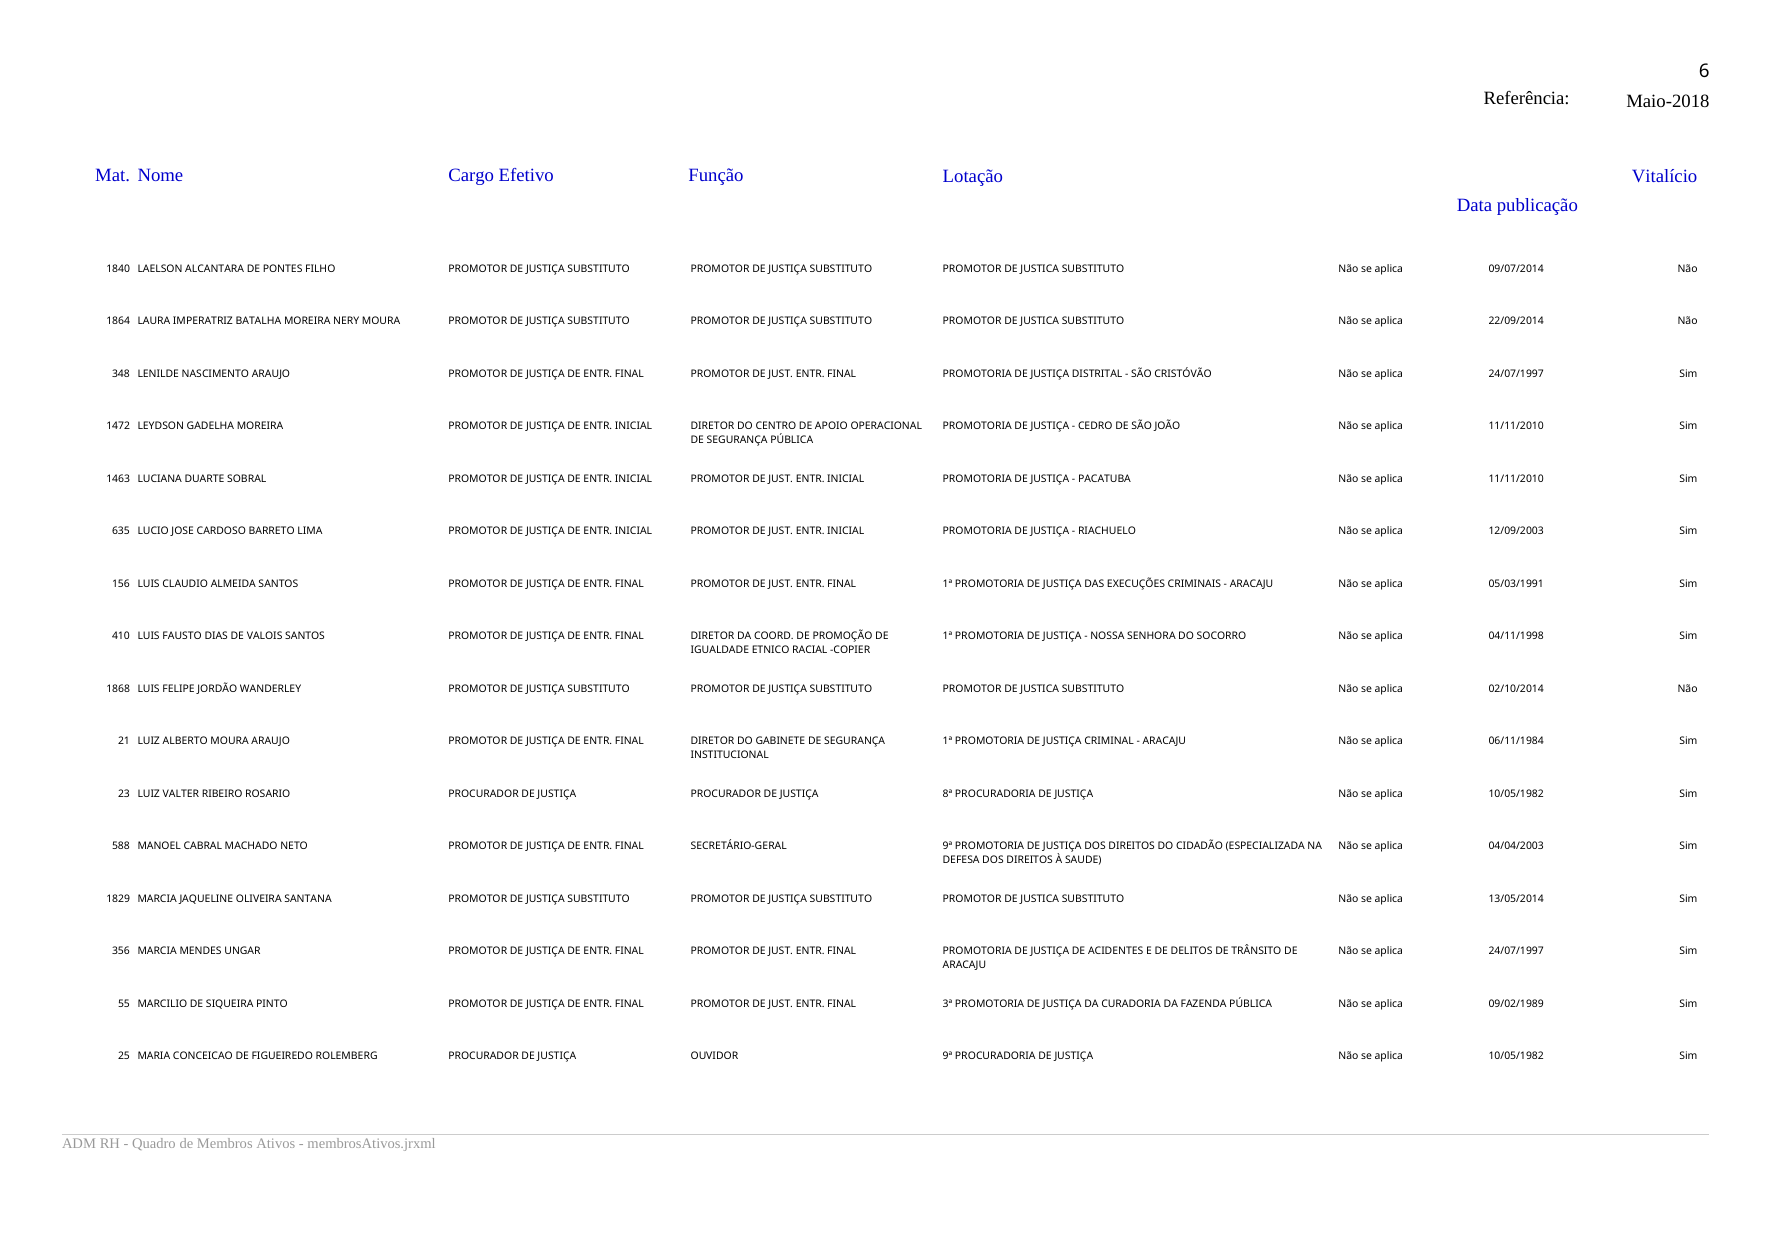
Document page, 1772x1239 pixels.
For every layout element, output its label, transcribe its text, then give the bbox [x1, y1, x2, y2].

table_cell 9ª PROMOTORIA DE JUSTIÇA DOS DIREITOS DO CIDADÃO (ESPECIALIZADA NA DEFESA DOS DIREITOS À SAUDE) [943, 838, 1333, 883]
table_cell Não se aplica [1338, 838, 1451, 883]
table_cell PROMOTORIA DE JUSTIÇA - RIACHUELO [943, 523, 1333, 568]
table_cell [1697, 1048, 1771, 1077]
table_cell [1581, 919, 1586, 936]
table_cell [442, 289, 448, 306]
table_cell [1709, 1134, 1771, 1158]
table_cell [682, 1024, 690, 1041]
table_cell [682, 289, 690, 306]
table_cell Sim [1586, 786, 1697, 831]
table_cell [682, 195, 688, 244]
table_cell 24/07/1997 [1451, 943, 1581, 988]
table_cell [1697, 919, 1771, 936]
table_cell [682, 972, 690, 988]
table_cell PROMOTOR DE JUSTIÇA DE ENTR. FINAL [448, 366, 682, 411]
table_cell [0, 552, 137, 568]
table_cell [1581, 762, 1586, 778]
table_cell [936, 733, 942, 762]
table_cell [442, 972, 448, 988]
table_cell 23 [68, 786, 130, 814]
table_cell [1581, 681, 1586, 709]
table_cell 12/09/2003 [1451, 523, 1581, 568]
table_cell [1581, 628, 1586, 657]
table_cell [0, 1134, 62, 1158]
table_cell [442, 891, 448, 919]
table_cell [1333, 943, 1338, 972]
table_cell Não se aplica [1338, 523, 1451, 568]
table_cell [0, 621, 1771, 628]
table_cell [0, 673, 1771, 681]
table_cell PROMOTORIA DE JUSTIÇA DE ACIDENTES E DE DELITOS DE TRÂNSITO DE ARACAJU [943, 943, 1333, 988]
table_cell Referência: [1483, 87, 1581, 118]
table_cell [1333, 289, 1338, 306]
table_cell 55 [68, 996, 130, 1024]
table_cell [1697, 1077, 1771, 1093]
table_cell Sim [1586, 838, 1697, 883]
table_cell [0, 313, 68, 342]
table_cell Não se aplica [1338, 418, 1451, 463]
table_cell PROMOTOR DE JUSTIÇA SUBSTITUTO [690, 313, 936, 358]
table_cell [1581, 418, 1586, 447]
table_cell [1697, 709, 1771, 726]
table_cell [442, 499, 448, 516]
table_cell [1697, 838, 1771, 867]
table_cell [1697, 786, 1771, 814]
table_cell OUVIDOR [690, 1048, 936, 1093]
table_cell PROMOTOR DE JUSTIÇA SUBSTITUTO [448, 313, 682, 358]
table_cell [682, 1077, 690, 1093]
table_cell [1697, 418, 1771, 447]
table_cell [1581, 289, 1586, 306]
table_cell [0, 342, 137, 358]
table_cell [682, 499, 690, 516]
table_cell 11/11/2010 [1451, 418, 1581, 463]
table_cell [442, 838, 448, 867]
table_cell [0, 996, 68, 1024]
table_cell [1333, 499, 1338, 516]
table_cell [1581, 604, 1586, 621]
table_cell [1697, 447, 1771, 463]
table_cell [682, 418, 690, 447]
table_cell [1581, 891, 1586, 919]
table_cell [766, 195, 942, 244]
table_cell [0, 628, 68, 657]
table_cell PROMOTORIA DE JUSTIÇA DISTRITAL - SÃO CRISTÓVÃO [943, 366, 1333, 411]
table_cell [0, 523, 68, 552]
table_cell LENILDE NASCIMENTO ARAUJO [137, 366, 442, 411]
table_cell [1333, 1077, 1338, 1093]
table_cell 1ª PROMOTORIA DE JUSTIÇA CRIMINAL - ARACAJU [943, 733, 1333, 778]
table_cell [442, 604, 448, 621]
table_cell [0, 988, 1771, 996]
table_cell MARCIA JAQUELINE OLIVEIRA SANTANA [137, 891, 442, 936]
table_cell [442, 471, 448, 499]
table_cell DIRETOR DA COORD. DE PROMOÇÃO DE IGUALDADE ETNICO RACIAL -COPIER [690, 628, 936, 673]
table_cell [682, 342, 690, 358]
table_cell 588 [68, 838, 130, 867]
table_cell 04/04/2003 [1451, 838, 1581, 883]
table_cell [1697, 523, 1771, 552]
table_cell [1333, 523, 1338, 552]
table_cell Não [1586, 313, 1697, 358]
table_cell [936, 786, 942, 814]
table_cell [1697, 943, 1771, 972]
table_cell [1581, 996, 1586, 1024]
table_cell [1333, 867, 1338, 883]
table_cell Sim [1586, 576, 1697, 621]
table_cell [0, 358, 1771, 366]
table_cell Não se aplica [1338, 943, 1451, 988]
table_cell [936, 342, 942, 358]
table_cell [1333, 313, 1338, 342]
table_cell Sim [1586, 628, 1697, 673]
table_cell [442, 1077, 448, 1093]
table_cell [130, 891, 137, 919]
table_cell [1697, 313, 1771, 342]
table_cell [1041, 195, 1454, 244]
table_cell PROMOTOR DE JUST. ENTR. FINAL [690, 576, 936, 621]
table_cell [682, 762, 690, 778]
table_cell [936, 972, 942, 988]
table_cell [1581, 313, 1586, 342]
table_cell Não se aplica [1338, 681, 1451, 726]
table_cell [442, 394, 448, 411]
table_cell 1472 [68, 418, 130, 447]
table_cell [1697, 657, 1771, 673]
table_cell [936, 499, 942, 516]
table_cell PROMOTOR DE JUSTIÇA SUBSTITUTO [690, 681, 936, 726]
table_cell LUIZ ALBERTO MOURA ARAUJO [137, 733, 442, 778]
table_cell [936, 523, 942, 552]
table_cell [766, 165, 942, 193]
table_cell [1333, 1048, 1338, 1077]
table_cell [1697, 499, 1771, 516]
table_cell [1333, 471, 1338, 499]
table_cell [1697, 195, 1771, 244]
table_cell [1333, 786, 1338, 814]
table_cell 22/09/2014 [1451, 313, 1581, 358]
table_cell [0, 57, 1556, 84]
table_cell [1581, 786, 1586, 814]
table_cell [1581, 552, 1586, 568]
table_cell [1581, 814, 1586, 831]
table_cell [1697, 604, 1771, 621]
table_cell [0, 762, 137, 778]
table_cell LUIS FAUSTO DIAS DE VALOIS SANTOS [137, 628, 442, 673]
table_cell [1697, 867, 1771, 883]
table_cell [1697, 261, 1771, 289]
table_cell [936, 1077, 942, 1093]
table_cell Não se aplica [1338, 313, 1451, 358]
table_cell [1333, 342, 1338, 358]
table_cell [0, 568, 1771, 576]
table_cell [1697, 996, 1771, 1024]
table_cell [442, 814, 448, 831]
table_cell [1581, 342, 1586, 358]
table_cell [0, 366, 68, 394]
table_cell Mat. [68, 164, 130, 244]
table_cell [0, 831, 1771, 838]
table_cell 02/10/2014 [1451, 681, 1581, 726]
table_cell [130, 471, 137, 499]
table_cell 1463 [68, 471, 130, 499]
table_cell [0, 657, 137, 673]
table_cell 8ª PROCURADORIA DE JUSTIÇA [943, 786, 1333, 831]
table_cell Não se aplica [1338, 628, 1451, 673]
table_cell [936, 604, 942, 621]
table_cell [442, 576, 448, 604]
table_cell [0, 576, 68, 604]
table_cell [130, 261, 137, 289]
table_cell [0, 943, 68, 972]
table_cell PROMOTOR DE JUSTIÇA DE ENTR. FINAL [448, 943, 682, 988]
table_cell [0, 726, 1771, 733]
table_cell PROMOTOR DE JUSTIÇA DE ENTR. INICIAL [448, 418, 682, 463]
table_cell [936, 919, 942, 936]
table_cell 9ª PROCURADORIA DE JUSTIÇA [943, 1048, 1333, 1093]
table_cell MARCILIO DE SIQUEIRA PINTO [137, 996, 442, 1041]
table_cell PROMOTOR DE JUSTIÇA DE ENTR. FINAL [448, 576, 682, 621]
table_cell PROMOTOR DE JUSTICA SUBSTITUTO [943, 313, 1333, 358]
table_cell [682, 1048, 690, 1077]
table_cell [442, 709, 448, 726]
table_cell [1581, 261, 1586, 289]
table_cell Sim [1586, 523, 1697, 568]
table_cell PROMOTOR DE JUST. ENTR. INICIAL [690, 523, 936, 568]
table_cell 356 [68, 943, 130, 972]
table_cell [1333, 628, 1338, 657]
table_cell [1581, 943, 1586, 972]
table_cell [0, 1093, 1771, 1134]
table_cell [1333, 681, 1338, 709]
table_cell 21 [68, 733, 130, 762]
table_cell 1864 [68, 313, 130, 342]
table_cell PROMOTORIA DE JUSTIÇA - PACATUBA [943, 471, 1333, 516]
table_cell Sim [1586, 1048, 1697, 1093]
table_cell [0, 1048, 68, 1077]
table_cell PROMOTOR DE JUST. ENTR. FINAL [690, 996, 936, 1041]
table_cell [442, 366, 448, 394]
table_cell [1333, 838, 1338, 867]
table_cell [442, 657, 448, 673]
table_cell [936, 838, 942, 867]
table_cell PROMOTOR DE JUSTICA SUBSTITUTO [943, 681, 1333, 726]
table_cell [442, 733, 448, 762]
table_cell [1697, 471, 1771, 499]
table_cell [1697, 366, 1771, 394]
table_cell Não [1586, 261, 1697, 306]
table_cell 635 [68, 523, 130, 552]
table_cell [936, 996, 942, 1024]
table_cell [936, 447, 942, 463]
table_cell PROMOTOR DE JUSTIÇA DE ENTR. INICIAL [448, 471, 682, 516]
table_cell PROMOTOR DE JUSTIÇA SUBSTITUTO [690, 891, 936, 936]
table_cell [1709, 90, 1771, 118]
table_cell [1697, 891, 1771, 919]
table_cell [130, 165, 137, 193]
table_cell [936, 552, 942, 568]
table_cell [130, 996, 137, 1024]
table_cell [1333, 733, 1338, 762]
table_cell LUIS FELIPE JORDÃO WANDERLEY [137, 681, 442, 726]
table_cell [1697, 576, 1771, 604]
table_cell 04/11/1998 [1451, 628, 1581, 673]
table_cell [682, 552, 690, 568]
table_cell [442, 628, 448, 657]
table_cell PROCURADOR DE JUSTIÇA [448, 1048, 682, 1093]
table_cell 05/03/1991 [1451, 576, 1581, 621]
table_cell [682, 628, 690, 657]
table_cell ADM RH - Quadro de Membros Ativos - membrosAtivos.jrxml [62, 1135, 1709, 1158]
table_cell Lotação [943, 165, 1041, 244]
table_cell [1333, 366, 1338, 394]
table_cell Sim [1586, 733, 1697, 778]
table_cell [0, 838, 68, 867]
table_cell LUCIANA DUARTE SOBRAL [137, 471, 442, 516]
table_cell [1697, 342, 1771, 358]
table_cell 11/11/2010 [1451, 471, 1581, 516]
table_cell [1333, 891, 1338, 919]
table_cell MANOEL CABRAL MACHADO NETO [137, 838, 442, 883]
table_cell Não se aplica [1338, 261, 1451, 306]
table_cell [0, 919, 137, 936]
table_cell [1697, 1024, 1771, 1041]
table_cell [936, 394, 942, 411]
table_cell Não se aplica [1338, 891, 1451, 936]
table_cell [130, 943, 137, 972]
table_cell [130, 523, 137, 552]
table_cell Nome [137, 164, 202, 244]
table_cell [0, 90, 1483, 118]
table_cell [936, 891, 942, 919]
table_cell [0, 786, 68, 814]
table_cell [0, 891, 68, 919]
table_cell [1333, 552, 1338, 568]
table_cell Sim [1586, 366, 1697, 411]
table_cell [0, 289, 137, 306]
table_cell PROMOTOR DE JUSTIÇA SUBSTITUTO [448, 681, 682, 726]
table_cell [1333, 996, 1338, 1024]
table_cell Sim [1586, 996, 1697, 1041]
table_cell Função [688, 164, 766, 244]
table_cell [130, 786, 137, 814]
table_cell [130, 628, 137, 657]
table_cell Não se aplica [1338, 786, 1451, 831]
table_cell [0, 867, 137, 883]
table_cell 10/05/1982 [1451, 786, 1581, 831]
table_cell [1333, 762, 1338, 778]
table_cell 13/05/2014 [1451, 891, 1581, 936]
table_header [0, 0, 1771, 57]
table_cell [936, 681, 942, 709]
table_cell MARCIA MENDES UNGAR [137, 943, 442, 988]
table_cell [442, 447, 448, 463]
table_cell PROMOTOR DE JUSTIÇA DE ENTR. FINAL [448, 996, 682, 1041]
table_cell [682, 681, 690, 709]
table_cell [0, 253, 1771, 261]
table_cell [130, 838, 137, 867]
table_cell [0, 681, 68, 709]
table_cell PROCURADOR DE JUSTIÇA [448, 786, 682, 831]
table_cell PROMOTOR DE JUSTIÇA SUBSTITUTO [690, 261, 936, 306]
table_cell [1333, 814, 1338, 831]
table_cell [1333, 576, 1338, 604]
table_cell [682, 394, 690, 411]
table_cell [682, 261, 690, 289]
table_cell [1581, 471, 1586, 499]
table_cell 10/05/1982 [1451, 1048, 1581, 1093]
table_cell [1581, 867, 1586, 883]
table_cell PROMOTOR DE JUST. ENTR. INICIAL [690, 471, 936, 516]
table_cell [682, 366, 690, 394]
table_cell Sim [1586, 891, 1697, 936]
table_cell [936, 471, 942, 499]
table_cell PROMOTOR DE JUSTIÇA DE ENTR. INICIAL [448, 523, 682, 568]
table_cell [1333, 919, 1338, 936]
table_cell [1697, 394, 1771, 411]
table_cell [202, 165, 448, 193]
table_cell [0, 499, 137, 516]
table_cell [442, 1048, 448, 1077]
table_cell DIRETOR DO CENTRO DE APOIO OPERACIONAL DE SEGURANÇA PÚBLICA [690, 418, 936, 463]
table_cell [0, 1077, 137, 1093]
table_cell [1333, 604, 1338, 621]
table_cell Não se aplica [1338, 576, 1451, 621]
table_cell [130, 313, 137, 342]
table_cell [442, 919, 448, 936]
table_cell PROMOTOR DE JUSTICA SUBSTITUTO [943, 261, 1333, 306]
table_cell [936, 709, 942, 726]
table_cell [1581, 657, 1586, 673]
table_cell [0, 261, 68, 289]
table_cell 09/02/1989 [1451, 996, 1581, 1041]
table_cell [1581, 1077, 1586, 1093]
table_cell [1581, 709, 1586, 726]
table_cell [130, 195, 137, 244]
table_cell [1333, 418, 1338, 447]
table_cell [682, 867, 690, 883]
table_cell 24/07/1997 [1451, 366, 1581, 411]
table_cell Cargo Efetivo [448, 164, 682, 244]
table_cell PROMOTOR DE JUST. ENTR. FINAL [690, 943, 936, 988]
table_cell LUIS CLAUDIO ALMEIDA SANTOS [137, 576, 442, 621]
table_cell 1829 [68, 891, 130, 919]
table_cell [1333, 972, 1338, 988]
table_cell [682, 838, 690, 867]
table_cell [1697, 289, 1771, 306]
table_cell [1697, 972, 1771, 988]
table_cell [0, 447, 137, 463]
table_cell 410 [68, 628, 130, 657]
table_cell [442, 681, 448, 709]
table_cell [682, 943, 690, 972]
table_cell Não se aplica [1338, 366, 1451, 411]
table_cell [682, 996, 690, 1024]
table_cell Não se aplica [1338, 733, 1451, 778]
table_cell [1333, 447, 1338, 463]
table_cell [682, 733, 690, 762]
table_cell SECRETÁRIO-GERAL [690, 838, 936, 883]
table_cell [682, 814, 690, 831]
table_cell [1581, 1048, 1586, 1077]
table_cell [1581, 523, 1586, 552]
table_cell Não se aplica [1338, 471, 1451, 516]
table_cell [682, 919, 690, 936]
table_cell [0, 244, 1771, 253]
table_cell [1697, 762, 1771, 778]
table_cell LAURA IMPERATRIZ BATALHA MOREIRA NERY MOURA [137, 313, 442, 358]
table_cell [0, 306, 1771, 313]
table_cell PROMOTORIA DE JUSTIÇA - CEDRO DE SÃO JOÃO [943, 418, 1333, 463]
table_cell [0, 1024, 137, 1041]
table_cell 1ª PROMOTORIA DE JUSTIÇA DAS EXECUÇÕES CRIMINAIS - ARACAJU [943, 576, 1333, 621]
table_cell DIRETOR DO GABINETE DE SEGURANÇA INSTITUCIONAL [690, 733, 936, 778]
table_cell [1709, 57, 1771, 84]
table_cell [682, 891, 690, 919]
table_cell [936, 289, 942, 306]
table_cell PROMOTOR DE JUSTIÇA DE ENTR. FINAL [448, 838, 682, 883]
table_cell [1581, 394, 1586, 411]
table_cell [1581, 499, 1586, 516]
table_cell [0, 814, 137, 831]
table_cell PROMOTOR DE JUSTICA SUBSTITUTO [943, 891, 1333, 936]
table_cell [936, 814, 942, 831]
table_cell [1697, 681, 1771, 709]
table_cell [0, 733, 68, 762]
table_cell [936, 867, 942, 883]
table_cell [936, 366, 942, 394]
table_cell [0, 394, 137, 411]
table_cell [0, 121, 1771, 162]
table_cell PROCURADOR DE JUSTIÇA [690, 786, 936, 831]
table_cell [1697, 628, 1771, 657]
table_cell Sim [1586, 418, 1697, 463]
table_cell PROMOTOR DE JUSTIÇA SUBSTITUTO [448, 891, 682, 936]
table_cell Sim [1586, 471, 1697, 516]
table_cell [130, 366, 137, 394]
table_cell [1697, 552, 1771, 568]
table_cell Sim [1586, 943, 1697, 988]
table_cell PROMOTOR DE JUSTIÇA SUBSTITUTO [448, 261, 682, 306]
table_cell 348 [68, 366, 130, 394]
table_cell [0, 604, 137, 621]
table_cell [0, 516, 1771, 523]
table_cell [1697, 165, 1771, 193]
table_cell [1581, 366, 1586, 394]
table_cell [130, 681, 137, 709]
table_cell [1581, 576, 1586, 604]
table_cell PROMOTOR DE JUSTIÇA DE ENTR. FINAL [448, 628, 682, 673]
table_cell [682, 604, 690, 621]
table_cell 06/11/1984 [1451, 733, 1581, 778]
table_cell [442, 523, 448, 552]
table_cell [682, 523, 690, 552]
table_cell LUIZ VALTER RIBEIRO ROSARIO [137, 786, 442, 831]
table_cell [0, 972, 137, 988]
table_cell [1333, 709, 1338, 726]
table_cell [442, 786, 448, 814]
table_cell 25 [68, 1048, 130, 1077]
table_cell [936, 576, 942, 604]
table_cell [1333, 394, 1338, 411]
table_cell [442, 552, 448, 568]
table_cell [936, 313, 942, 342]
table_cell 156 [68, 576, 130, 604]
table_cell [1581, 1024, 1586, 1041]
table_cell [0, 411, 1771, 418]
table_cell [1581, 733, 1586, 762]
table_cell [936, 261, 942, 289]
table_cell [442, 762, 448, 778]
table_cell Maio-2018 [1583, 90, 1709, 118]
table_cell [130, 1048, 137, 1077]
table_cell [936, 418, 942, 447]
table_cell [442, 261, 448, 289]
table_cell 3ª PROMOTORIA DE JUSTIÇA DA CURADORIA DA FAZENDA PÚBLICA [943, 996, 1333, 1041]
table_cell [1581, 195, 1619, 244]
table_cell [1697, 814, 1771, 831]
table_cell [682, 709, 690, 726]
table_cell PROMOTOR DE JUST. ENTR. FINAL [690, 366, 936, 411]
table_cell [0, 1041, 1771, 1048]
table_cell [130, 576, 137, 604]
table_cell [0, 778, 1771, 786]
table_cell [682, 165, 688, 193]
table_cell [1697, 733, 1771, 762]
table_cell LEYDSON GADELHA MOREIRA [137, 418, 442, 463]
table_cell [0, 883, 1771, 891]
table_cell [682, 471, 690, 499]
table_cell [442, 313, 448, 342]
table_cell Vitalício [1619, 165, 1697, 244]
table_cell [1041, 165, 1619, 193]
table_cell [936, 943, 942, 972]
table_cell [130, 418, 137, 447]
table_cell [442, 342, 448, 358]
table_cell [202, 195, 448, 244]
table_cell [682, 786, 690, 814]
table_cell LUCIO JOSE CARDOSO BARRETO LIMA [137, 523, 442, 568]
table_cell 1840 [68, 261, 130, 289]
table_cell MARIA CONCEICAO DE FIGUEIREDO ROLEMBERG [137, 1048, 442, 1093]
table_cell [442, 1024, 448, 1041]
table_cell [1333, 1024, 1338, 1041]
table_cell [0, 709, 137, 726]
table_cell [1333, 657, 1338, 673]
table_cell [936, 1024, 942, 1041]
table_cell Não se aplica [1338, 996, 1451, 1041]
table_cell [0, 463, 1771, 471]
table_cell Não [1586, 681, 1697, 726]
table_cell Data publicação [1454, 194, 1581, 244]
table_cell 6 [1556, 57, 1709, 84]
table_cell LAELSON ALCANTARA DE PONTES FILHO [137, 261, 442, 306]
table_cell [0, 471, 68, 499]
table_cell [442, 943, 448, 972]
table_cell [936, 762, 942, 778]
table_cell PROMOTOR DE JUSTIÇA DE ENTR. FINAL [448, 733, 682, 778]
table_cell [0, 418, 68, 447]
table_cell [682, 657, 690, 673]
table_cell [936, 1048, 942, 1077]
table_cell [442, 867, 448, 883]
table_cell 1ª PROMOTORIA DE JUSTIÇA - NOSSA SENHORA DO SOCORRO [943, 628, 1333, 673]
table_cell [1581, 972, 1586, 988]
table_cell [936, 657, 942, 673]
table_cell [442, 418, 448, 447]
table_cell 09/07/2014 [1451, 261, 1581, 306]
table_cell [1333, 261, 1338, 289]
table_cell [1581, 447, 1586, 463]
table_cell 1868 [68, 681, 130, 709]
table_cell [682, 313, 690, 342]
table_cell [0, 195, 68, 244]
table_cell [442, 996, 448, 1024]
table_cell [936, 628, 942, 657]
table_cell [130, 733, 137, 762]
table_cell [1581, 838, 1586, 867]
table_cell [0, 165, 68, 193]
table_cell [682, 447, 690, 463]
table_cell [682, 576, 690, 604]
table_cell [0, 936, 1771, 943]
table_cell Não se aplica [1338, 1048, 1451, 1093]
